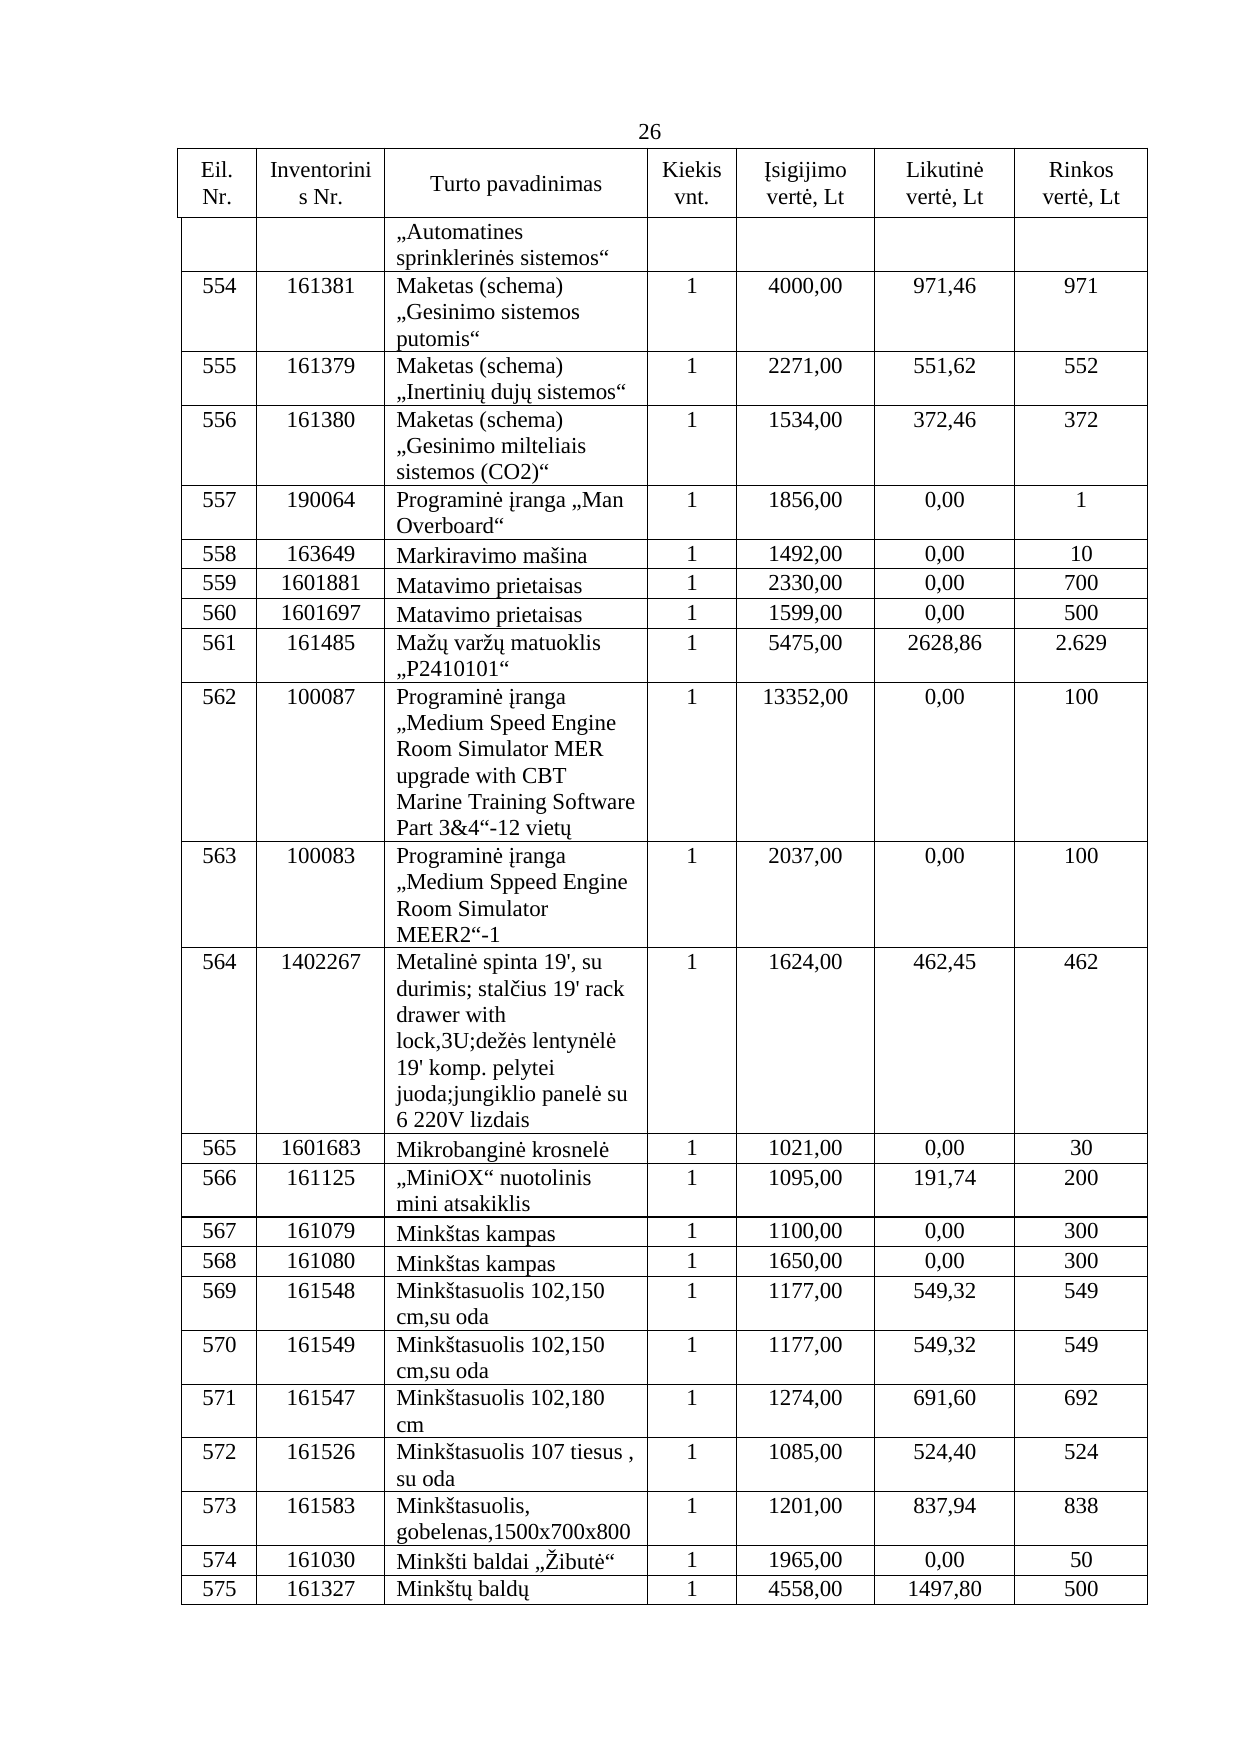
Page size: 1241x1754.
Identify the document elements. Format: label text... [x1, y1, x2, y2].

table_cell [182, 218, 256, 271]
table_cell 524 [1015, 1438, 1147, 1491]
table_cell Minkštasuolis 102,150 cm,su oda [385, 1277, 647, 1330]
table_cell 100 [1015, 683, 1147, 841]
table_cell 50 [1015, 1546, 1147, 1574]
table_cell [177, 539, 181, 568]
table_cell 552 [1015, 352, 1147, 405]
table_cell 556 [182, 406, 256, 485]
table_cell 2330,00 [737, 569, 874, 598]
table_cell [177, 1246, 181, 1276]
table_cell [177, 628, 181, 682]
table_cell 1 [648, 1218, 736, 1246]
table_cell [177, 1163, 181, 1216]
table_header Inventorinis Nr. [257, 149, 384, 217]
table_cell 10 [1015, 540, 1147, 568]
table_cell [177, 682, 181, 841]
table_cell Markiravimo mašina [385, 540, 647, 568]
table_cell 549,32 [875, 1331, 1014, 1383]
table_cell 1 [648, 1247, 736, 1276]
table_cell [177, 1330, 181, 1383]
table_cell 560 [182, 599, 256, 628]
table_cell 161327 [257, 1576, 384, 1604]
table_cell 1 [648, 683, 736, 841]
table_cell [177, 405, 181, 485]
table_cell Mažų varžų matuoklis „P2410101“ [385, 629, 647, 682]
table_cell 700 [1015, 569, 1147, 598]
table_cell 558 [182, 540, 256, 568]
table_cell 161549 [257, 1331, 384, 1383]
table_cell Minkštasuolis, gobelenas,1500x700x800 [385, 1492, 647, 1545]
table_cell 100 [1015, 842, 1147, 947]
table_cell 1601697 [257, 599, 384, 628]
table_cell 100087 [257, 683, 384, 841]
table_cell 1534,00 [737, 406, 874, 485]
table_cell 1 [648, 272, 736, 351]
table_cell 200 [1015, 1164, 1147, 1216]
table_cell 0,00 [875, 683, 1014, 841]
table_cell Mikrobanginė krosnelė [385, 1134, 647, 1163]
table_cell [648, 218, 736, 271]
table_cell 190064 [257, 486, 384, 538]
table_cell [257, 218, 384, 271]
table_cell Minkštas kampas [385, 1218, 647, 1246]
table_cell [177, 485, 181, 538]
table_cell 30 [1015, 1134, 1147, 1163]
table_cell 561 [182, 629, 256, 682]
table_cell [177, 568, 181, 598]
table_cell [1015, 218, 1147, 271]
table_cell Minkštas kampas [385, 1247, 647, 1276]
table_cell 1 [648, 1331, 736, 1383]
table_cell 0,00 [875, 540, 1014, 568]
table_cell 300 [1015, 1218, 1147, 1246]
table_cell 4558,00 [737, 1576, 874, 1604]
table_cell Programinė įranga „Medium Sppeed Engine Room Simulator MEER2“-1 [385, 842, 647, 947]
table_cell Maketas (schema) „Gesinimo sistemos putomis“ [385, 272, 647, 351]
table_cell 2.629 [1015, 629, 1147, 682]
table_cell [177, 351, 181, 405]
table_header Kiekis vnt. [648, 149, 736, 217]
table_cell 0,00 [875, 842, 1014, 947]
table_cell 2037,00 [737, 842, 874, 947]
table_header Turto pavadinimas [385, 149, 647, 217]
table_cell 1 [648, 1277, 736, 1330]
table_cell 300 [1015, 1247, 1147, 1276]
table_cell 551,62 [875, 352, 1014, 405]
table_cell [177, 1276, 181, 1330]
table_cell 1177,00 [737, 1277, 874, 1330]
table_cell 500 [1015, 599, 1147, 628]
table_cell 971,46 [875, 272, 1014, 351]
table_cell 569 [182, 1277, 256, 1330]
table_cell 2271,00 [737, 352, 874, 405]
table_cell 161380 [257, 406, 384, 485]
table_cell [177, 1575, 181, 1604]
table_cell [177, 1384, 181, 1437]
table_cell 1 [648, 569, 736, 598]
table_cell 573 [182, 1492, 256, 1545]
table_cell [177, 1545, 181, 1574]
table_cell 372 [1015, 406, 1147, 485]
table_cell 1 [648, 948, 736, 1133]
table_cell [875, 218, 1014, 271]
table_cell 562 [182, 683, 256, 841]
table_cell Minkštų baldų [385, 1576, 647, 1604]
table_cell 524,40 [875, 1438, 1014, 1491]
table_cell „Automatines sprinklerinės sistemos“ [385, 218, 647, 271]
table_cell 1402267 [257, 948, 384, 1133]
table_cell 565 [182, 1134, 256, 1163]
table_cell 1 [648, 1492, 736, 1545]
table_cell 1100,00 [737, 1218, 874, 1246]
table_cell 571 [182, 1385, 256, 1437]
table_cell 563 [182, 842, 256, 947]
table_cell 572 [182, 1438, 256, 1491]
table_cell 568 [182, 1247, 256, 1276]
table_cell 0,00 [875, 1134, 1014, 1163]
table_cell 838 [1015, 1492, 1147, 1545]
table_cell 161381 [257, 272, 384, 351]
table_cell 1624,00 [737, 948, 874, 1133]
table_cell 161080 [257, 1247, 384, 1276]
table_cell 574 [182, 1546, 256, 1574]
table_cell 1177,00 [737, 1331, 874, 1383]
table_cell [177, 947, 181, 1133]
table_cell 971 [1015, 272, 1147, 351]
table_cell 191,74 [875, 1164, 1014, 1216]
table_cell 2628,86 [875, 629, 1014, 682]
table_cell 161547 [257, 1385, 384, 1437]
table_cell Maketas (schema) „Inertinių dujų sistemos“ [385, 352, 647, 405]
table_cell 0,00 [875, 1546, 1014, 1574]
table_cell [177, 1437, 181, 1491]
table_cell [177, 218, 181, 271]
table_header Rinkos vertė, Lt [1015, 149, 1147, 217]
table_cell „MiniOX“ nuotolinis mini atsakiklis [385, 1164, 647, 1216]
table_cell 1 [648, 599, 736, 628]
table_cell 500 [1015, 1576, 1147, 1604]
table_cell 570 [182, 1331, 256, 1383]
table_cell 1274,00 [737, 1385, 874, 1437]
table_cell [177, 1216, 181, 1246]
table_cell 554 [182, 272, 256, 351]
table_cell 462 [1015, 948, 1147, 1133]
table_cell 1085,00 [737, 1438, 874, 1491]
table_cell 564 [182, 948, 256, 1133]
table_cell 1650,00 [737, 1247, 874, 1276]
table_cell 1601881 [257, 569, 384, 598]
table_cell 161125 [257, 1164, 384, 1216]
table_cell 837,94 [875, 1492, 1014, 1545]
table_cell 1201,00 [737, 1492, 874, 1545]
table_cell 1 [648, 629, 736, 682]
table_cell 0,00 [875, 1247, 1014, 1276]
table_cell 13352,00 [737, 683, 874, 841]
table_cell 575 [182, 1576, 256, 1604]
table_cell 567 [182, 1218, 256, 1246]
table_cell 1 [648, 540, 736, 568]
table_cell 163649 [257, 540, 384, 568]
table_cell 555 [182, 352, 256, 405]
table_cell 161583 [257, 1492, 384, 1545]
table_cell 1095,00 [737, 1164, 874, 1216]
table_header Įsigijimo vertė, Lt [737, 149, 874, 217]
table_header Eil. Nr. [178, 149, 256, 217]
table_cell 0,00 [875, 486, 1014, 538]
table_cell 1 [648, 1576, 736, 1604]
table_cell 549 [1015, 1331, 1147, 1383]
table_cell 1492,00 [737, 540, 874, 568]
table_cell Minkšti baldai „Žibutė“ [385, 1546, 647, 1574]
table_cell 1 [1015, 486, 1147, 538]
table_cell 1 [648, 1438, 736, 1491]
table_cell 692 [1015, 1385, 1147, 1437]
table_cell 1 [648, 1164, 736, 1216]
table_cell 0,00 [875, 599, 1014, 628]
table_cell 4000,00 [737, 272, 874, 351]
table_cell 1856,00 [737, 486, 874, 538]
table_cell 161079 [257, 1218, 384, 1246]
table_cell [177, 598, 181, 628]
table_cell 691,60 [875, 1385, 1014, 1437]
table_cell Minkštasuolis 102,150 cm,su oda [385, 1331, 647, 1383]
table_cell 1 [648, 486, 736, 538]
table_cell Matavimo prietaisas [385, 569, 647, 598]
table_cell [177, 1491, 181, 1545]
table_cell Programinė įranga „Medium Speed Engine Room Simulator MER upgrade with CBT Marine Training Software Part 3&4“-12 vietų [385, 683, 647, 841]
table_cell 161548 [257, 1277, 384, 1330]
table_header Likutinė vertė, Lt [875, 149, 1014, 217]
table_cell [177, 1133, 181, 1163]
table_cell 1 [648, 1546, 736, 1574]
table_cell 161030 [257, 1546, 384, 1574]
table_cell 5475,00 [737, 629, 874, 682]
table_cell 1 [648, 352, 736, 405]
table_cell 1 [648, 842, 736, 947]
table_cell 559 [182, 569, 256, 598]
table_cell 549,32 [875, 1277, 1014, 1330]
table_cell 100083 [257, 842, 384, 947]
table_cell 0,00 [875, 1218, 1014, 1246]
table_cell 161379 [257, 352, 384, 405]
table_cell Minkštasuolis 102,180 cm [385, 1385, 647, 1437]
table_cell 1 [648, 406, 736, 485]
table_cell 1497,80 [875, 1576, 1014, 1604]
table_cell 1599,00 [737, 599, 874, 628]
table_cell 161526 [257, 1438, 384, 1491]
table_cell 1965,00 [737, 1546, 874, 1574]
table_cell 462,45 [875, 948, 1014, 1133]
table_cell 557 [182, 486, 256, 538]
table_cell 372,46 [875, 406, 1014, 485]
table_cell Metalinė spinta 19', su durimis; stalčius 19' rack drawer with lock,3U;dežės lentynėlė 19' komp. pelytei juoda;jungiklio panelė su 6 220V lizdais [385, 948, 647, 1133]
table_cell Programinė įranga „Man Overboard“ [385, 486, 647, 538]
table_cell [177, 271, 181, 351]
table_cell 1021,00 [737, 1134, 874, 1163]
table_cell 1 [648, 1385, 736, 1437]
table_cell 0,00 [875, 569, 1014, 598]
table_cell Maketas (schema) „Gesinimo milteliais sistemos (CO2)“ [385, 406, 647, 485]
table_cell [177, 841, 181, 947]
table_cell 1601683 [257, 1134, 384, 1163]
table_cell [737, 218, 874, 271]
table_cell 566 [182, 1164, 256, 1216]
table_cell 549 [1015, 1277, 1147, 1330]
table_cell Matavimo prietaisas [385, 599, 647, 628]
table_cell Minkštasuolis 107 tiesus , su oda [385, 1438, 647, 1491]
table_cell 161485 [257, 629, 384, 682]
table_cell 1 [648, 1134, 736, 1163]
